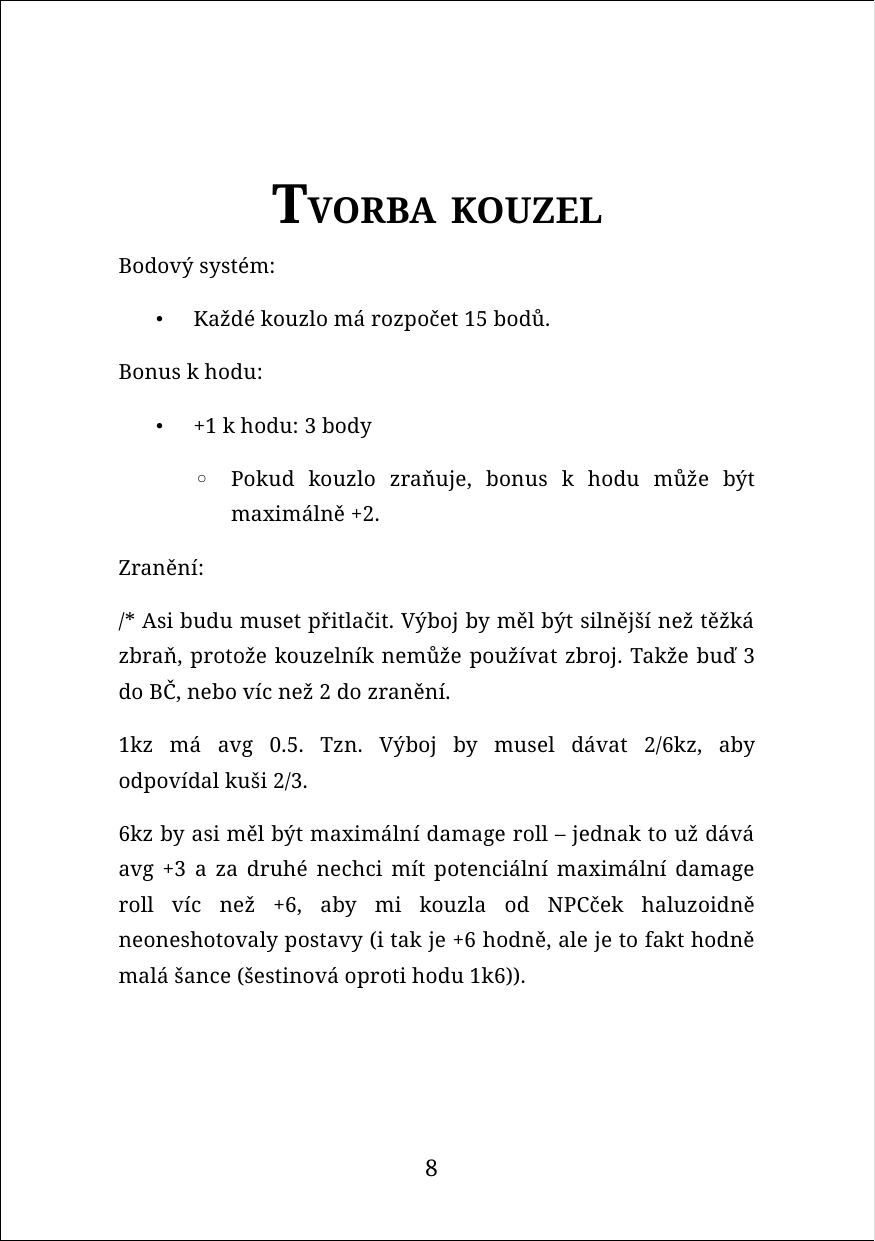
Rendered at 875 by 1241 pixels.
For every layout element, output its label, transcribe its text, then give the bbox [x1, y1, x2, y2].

text Bonus k hodu: [118, 357, 756, 386]
text 1kz má avg 0.5. Tzn. Výboj by musel dávat 2/6kz, aby odpovídal kuši 2/3. [118, 730, 756, 794]
subtitle Tvorba kouzel [118, 166, 756, 239]
text Zranění: [118, 553, 756, 581]
text 6kz by asi měl být maximální damage roll – jednak to už dává avg +3 a za druhé nechci mít potenciální maximální damage roll víc než +6, aby mi kouzla od NPCček haluzoidně neoneshotovaly postavy (i tak je +6 hodně, ale je to fakt hodně malá šance (šestinová oproti hodu 1k6)). [118, 819, 756, 989]
list Pokud kouzlo zraňuje, bonus k hodu může být maximálně +2. [193, 464, 756, 528]
list +1 k hodu: 3 body [156, 411, 756, 439]
list Každé kouzlo má rozpočet 15 bodů. [156, 304, 756, 333]
text /* Asi budu muset přitlačit. Výboj by měl být silnější než těžká zbraň, protože kouzelník nemůže používat zbroj. Takže buď 3 do BČ, nebo víc než 2 do zranění. [118, 606, 756, 705]
text Bodový systém: [118, 251, 756, 279]
